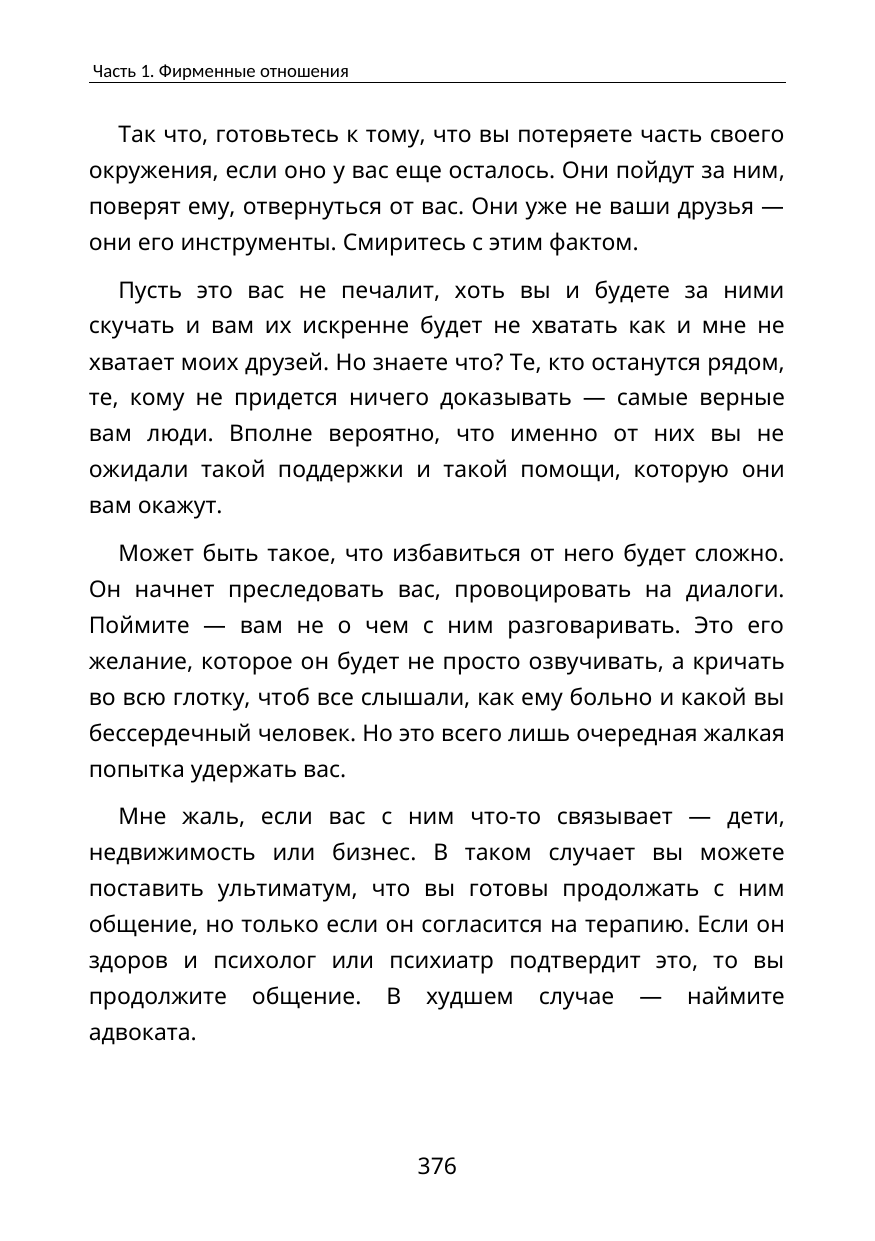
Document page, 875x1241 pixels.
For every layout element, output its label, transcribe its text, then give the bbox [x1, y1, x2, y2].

text Может быть такое, что избавиться от него будет сложно. Он начнет преследовать вас, провоцировать на диалоги. Поймите — вам не о чем с ним разговаривать. Это его желание, которое он будет не просто озвучивать, а кричать во всю глотку, чтоб все слышали, как ему больно и какой вы бессердечный человек. Но это всего лишь очередная жалкая попытка удержать вас. [88, 537, 786, 784]
text Пусть это вас не печалит, хоть вы и будете за ними скучать и вам их искренне будет не хватать как и мне не хватает моих друзей. Но знаете что? Те, кто останутся рядом, те, кому не придется ничего доказывать — самые верные вам люди. Вполне вероятно, что именно от них вы не ожидали такой поддержки и такой помощи, которую они вам окажут. [88, 273, 786, 520]
text Мне жаль, если вас с ним что-то связывает — дети, недвижимость или бизнес. В таком случает вы можете поставить ультиматум, что вы готовы продолжать с ним общение, но только если он согласится на терапию. Если он здоров и психолог или психиатр подтвердит это, то вы продолжите общение. В худшем случае — наймите адвоката. [88, 800, 786, 1047]
text Так что, готовьтесь к тому, что вы потеряете часть своего окружения, если оно у вас еще осталось. Они пойдут за ним, поверят ему, отвернуться от вас. Они уже не ваши друзья — они его инструменты. Смиритесь с этим фактом. [88, 118, 786, 257]
